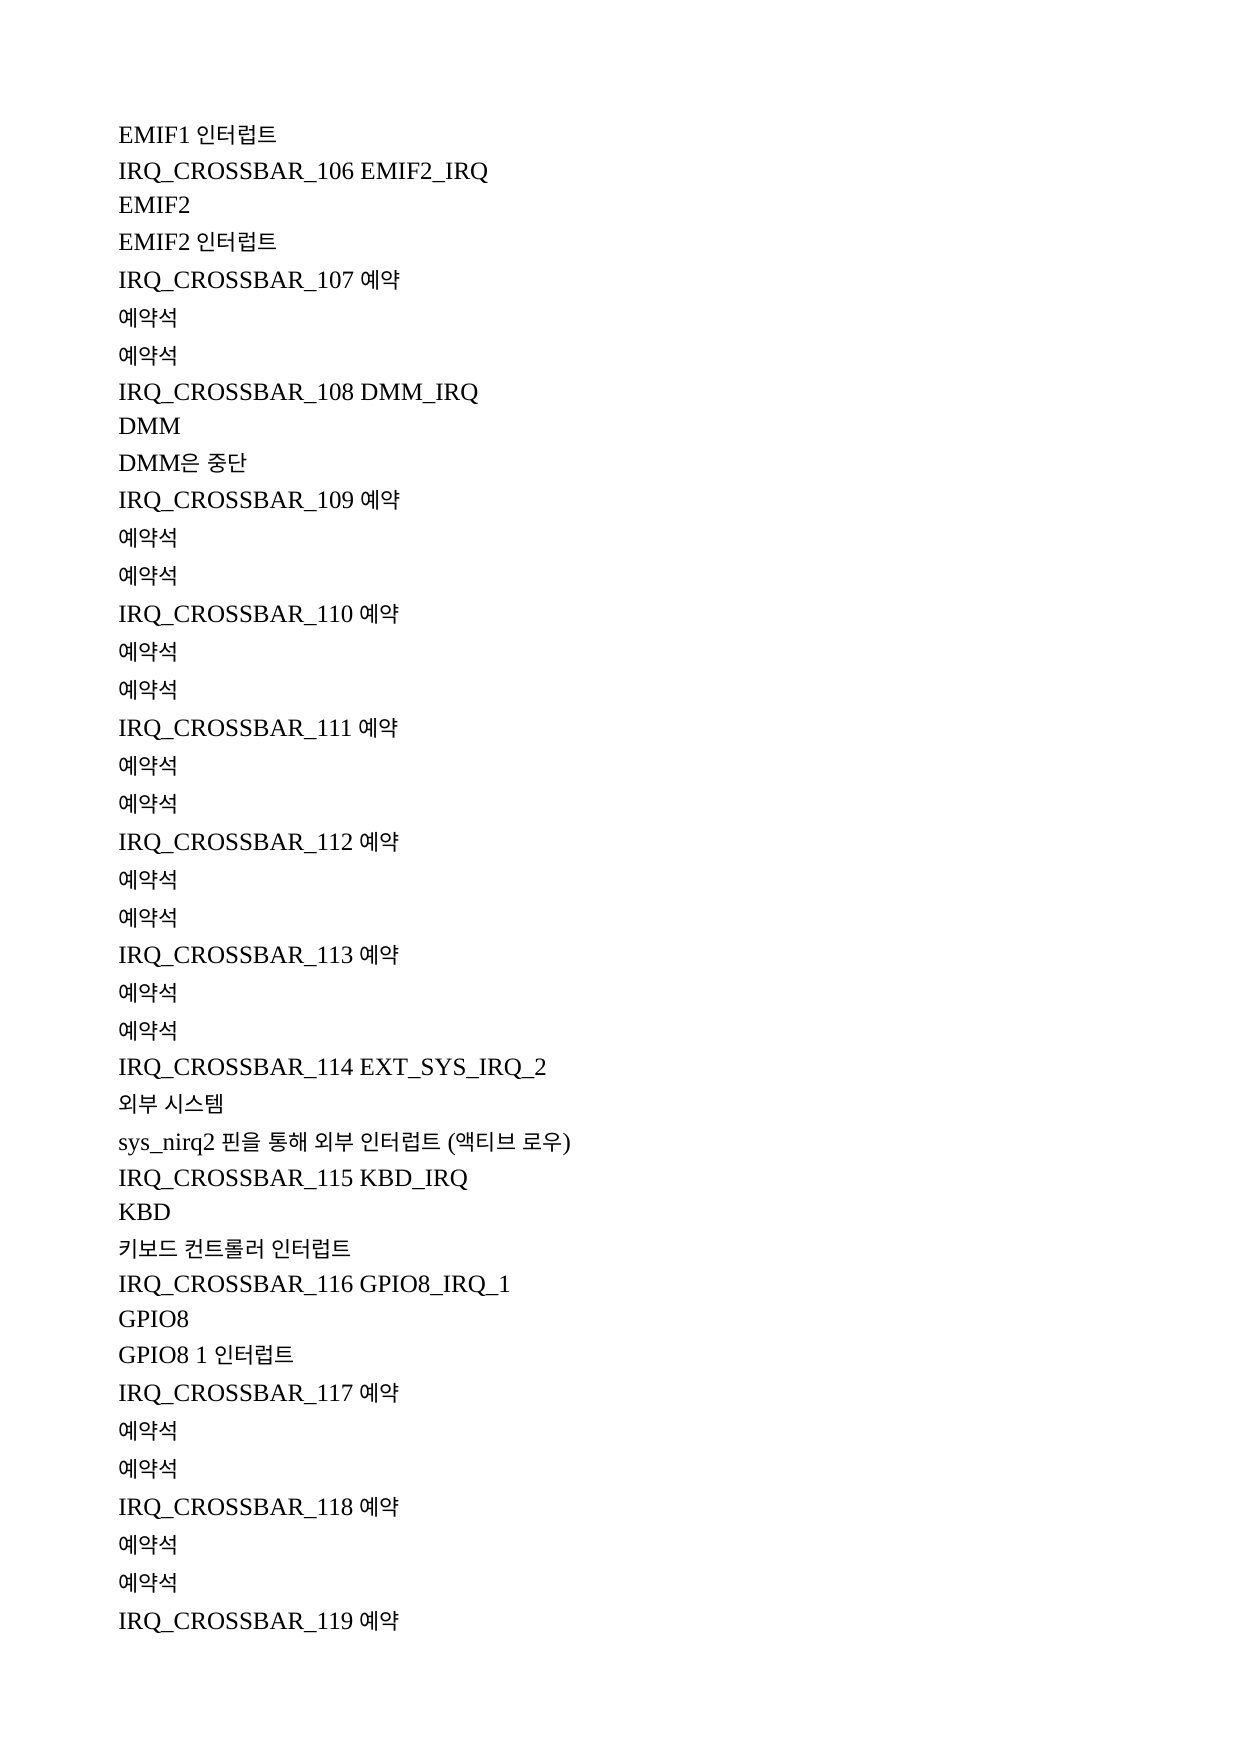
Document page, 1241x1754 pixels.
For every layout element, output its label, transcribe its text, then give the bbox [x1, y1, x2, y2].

text 예약석 [118, 1014, 1122, 1046]
text IRQ_CROSSBAR_116 GPIO8_IRQ_1 [118, 1269, 1122, 1298]
text IRQ_CROSSBAR_113 예약 [118, 938, 1122, 970]
text IRQ_CROSSBAR_106 EMIF2_IRQ [118, 156, 1122, 185]
text IRQ_CROSSBAR_114 EXT_SYS_IRQ_2 [118, 1052, 1122, 1081]
text sys_nirq2 핀을 통해 외부 인터럽트 (액티브 로우) [118, 1125, 1122, 1156]
text IRQ_CROSSBAR_109 예약 [118, 483, 1122, 515]
text IRQ_CROSSBAR_117 예약 [118, 1376, 1122, 1408]
text EMIF1 인터럽트 [118, 118, 1122, 150]
text 예약석 [118, 635, 1122, 667]
text 예약석 [118, 1528, 1122, 1560]
text IRQ_CROSSBAR_115 KBD_IRQ [118, 1163, 1122, 1191]
text DMM [118, 411, 1122, 440]
text KBD [118, 1197, 1122, 1226]
text DMM은 중단 [118, 446, 1122, 477]
text IRQ_CROSSBAR_108 DMM_IRQ [118, 377, 1122, 405]
text IRQ_CROSSBAR_119 예약 [118, 1604, 1122, 1636]
text EMIF2 인터럽트 [118, 225, 1122, 257]
text 예약석 [118, 1566, 1122, 1598]
text IRQ_CROSSBAR_111 예약 [118, 711, 1122, 743]
text 예약석 [118, 521, 1122, 553]
text 예약석 [118, 673, 1122, 705]
text EMIF2 [118, 191, 1122, 219]
text 예약석 [118, 1452, 1122, 1484]
text 예약석 [118, 976, 1122, 1008]
text 예약석 [118, 787, 1122, 818]
text 예약석 [118, 749, 1122, 781]
text 예약석 [118, 901, 1122, 932]
text IRQ_CROSSBAR_107 예약 [118, 263, 1122, 294]
text IRQ_CROSSBAR_112 예약 [118, 825, 1122, 856]
text GPIO8 1 인터럽트 [118, 1338, 1122, 1370]
text 키보드 컨트롤러 인터럽트 [118, 1232, 1122, 1263]
text 예약석 [118, 339, 1122, 370]
text 예약석 [118, 1414, 1122, 1446]
text 예약석 [118, 863, 1122, 894]
text IRQ_CROSSBAR_118 예약 [118, 1490, 1122, 1522]
text 예약석 [118, 559, 1122, 591]
text 외부 시스템 [118, 1087, 1122, 1118]
text IRQ_CROSSBAR_110 예약 [118, 597, 1122, 629]
text 예약석 [118, 301, 1122, 332]
text GPIO8 [118, 1304, 1122, 1333]
